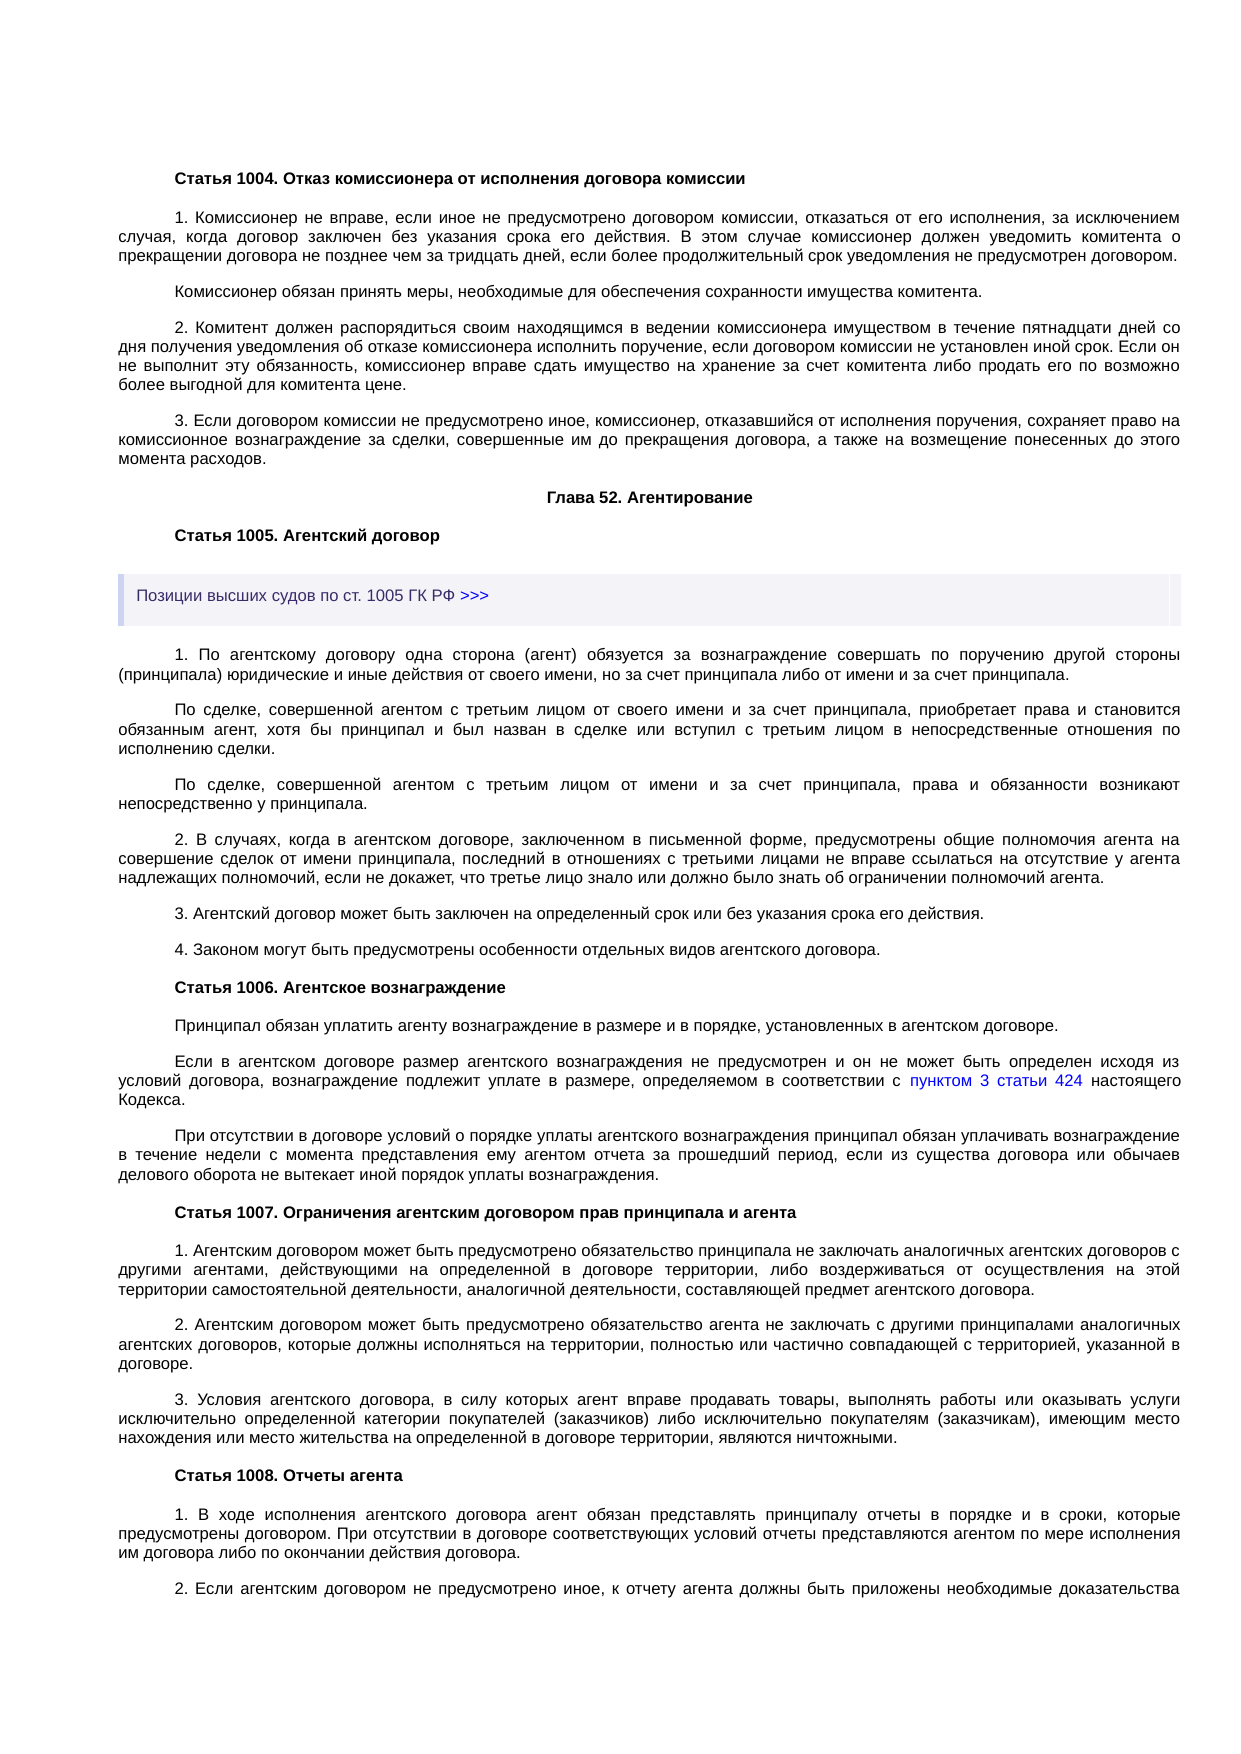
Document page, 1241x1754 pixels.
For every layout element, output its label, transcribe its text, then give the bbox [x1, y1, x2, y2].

text При отсутствии в договоре условий о порядке уплаты агентского вознаграждения принципал обязан уплачивать вознаграждение в течение недели с момента представления ему агентом отчета за прошедший период, если из существа договора или обычаев делового оборота не вытекает иной порядок уплаты вознаграждения. [118, 1126, 1181, 1183]
text 1. В ходе исполнения агентского договора агент обязан представлять принципалу отчеты в порядке и в сроки, которые предусмотрены договором. При отсутствии в договоре соответствующих условий отчеты представляются агентом по мере исполнения им договора либо по окончании действия договора. [118, 1504, 1181, 1562]
text 1. По агентскому договору одна сторона (агент) обязуется за вознаграждение совершать по поручению другой стороны (принципала) юридические и иные действия от своего имени, но за счет принципала либо от имени и за счет принципала. [118, 645, 1181, 683]
subtitle Статья 1008. Отчеты агента [118, 1466, 1181, 1485]
text 2. Комитент должен распорядиться своим находящимся в ведении комиссионера имуществом в течение пятнадцати дней со дня получения уведомления об отказе комиссионера исполнить поручение, если договором комиссии не установлен иной срок. Если он не выполнит эту обязанность, комиссионер вправе сдать имущество на хранение за счет комитента либо продать его по возможно более выгодной для комитента цене. [118, 317, 1181, 394]
text 3. Если договором комиссии не предусмотрено иное, комиссионер, отказавшийся от исполнения поручения, сохраняет право на комиссионное вознаграждение за сделки, совершенные им до прекращения договора, а также на возмещение понесенных до этого момента расходов. [118, 411, 1181, 468]
text 2. Если агентским договором не предусмотрено иное, к отчету агента должны быть приложены необходимые доказательства [118, 1578, 1181, 1598]
table_header [1170, 574, 1181, 626]
subtitle Статья 1005. Агентский договор [118, 526, 1181, 545]
text По сделке, совершенной агентом с третьим лицом от имени и за счет принципала, права и обязанности возникают непосредственно у принципала. [118, 774, 1181, 813]
text Комиссионер обязан принять меры, необходимые для обеспечения сохранности имущества комитента. [118, 282, 1181, 301]
subtitle Глава 52. Агентирование [118, 487, 1181, 507]
text По сделке, совершенной агентом с третьим лицом от своего имени и за счет принципала, приобретает права и становится обязанным агент, хотя бы принципал и был назван в сделке или вступил с третьим лицом в непосредственные отношения по исполнению сделки. [118, 700, 1181, 758]
subtitle Статья 1006. Агентское вознаграждение [118, 978, 1181, 997]
table_header [118, 574, 124, 626]
subtitle Статья 1007. Ограничения агентским договором прав принципала и агента [118, 1203, 1181, 1222]
text Принципал обязан уплатить агенту вознаграждение в размере и в порядке, установленных в агентском договоре. [118, 1016, 1181, 1035]
table_header Позиции высших судов по ст. 1005 ГК РФ >>> [136, 574, 1169, 626]
text 3. Условия агентского договора, в силу которых агент вправе продавать товары, выполнять работы или оказывать услуги исключительно определенной категории покупателей (заказчиков) либо исключительно покупателям (заказчикам), имеющим место нахождения или место жительства на определенной в договоре территории, являются ничтожными. [118, 1389, 1181, 1447]
text 4. Законом могут быть предусмотрены особенности отдельных видов агентского договора. [118, 939, 1181, 958]
text 2. В случаях, когда в агентском договоре, заключенном в письменной форме, предусмотрены общие полномочия агента на совершение сделок от имени принципала, последний в отношениях с третьими лицами не вправе ссылаться на отсутствие у агента надлежащих полномочий, если не докажет, что третье лицо знало или должно было знать об ограничении полномочий агента. [118, 829, 1181, 887]
text 1. Комиссионер не вправе, если иное не предусмотрено договором комиссии, отказаться от его исполнения, за исключением случая, когда договор заключен без указания срока его действия. В этом случае комиссионер должен уведомить комитента о прекращении договора не позднее чем за тридцать дней, если более продолжительный срок уведомления не предусмотрен договором. [118, 207, 1181, 265]
text 1. Агентским договором может быть предусмотрено обязательство принципала не заключать аналогичных агентских договоров с другими агентами, действующими на определенной в договоре территории, либо воздерживаться от осуществления на этой территории самостоятельной деятельности, аналогичной деятельности, составляющей предмет агентского договора. [118, 1241, 1181, 1298]
table_header [124, 574, 136, 626]
subtitle Статья 1004. Отказ комиссионера от исполнения договора комиссии [118, 169, 1181, 188]
text 3. Агентский договор может быть заключен на определенный срок или без указания срока его действия. [118, 903, 1181, 923]
text Если в агентском договоре размер агентского вознаграждения не предусмотрен и он не может быть определен исходя из условий договора, вознаграждение подлежит уплате в размере, определяемом в соответствии с пунктом 3 статьи 424 настоящего Кодекса. [118, 1052, 1181, 1109]
text 2. Агентским договором может быть предусмотрено обязательство агента не заключать с другими принципалами аналогичных агентских договоров, которые должны исполняться на территории, полностью или частично совпадающей с территорией, указанной в договоре. [118, 1315, 1181, 1373]
